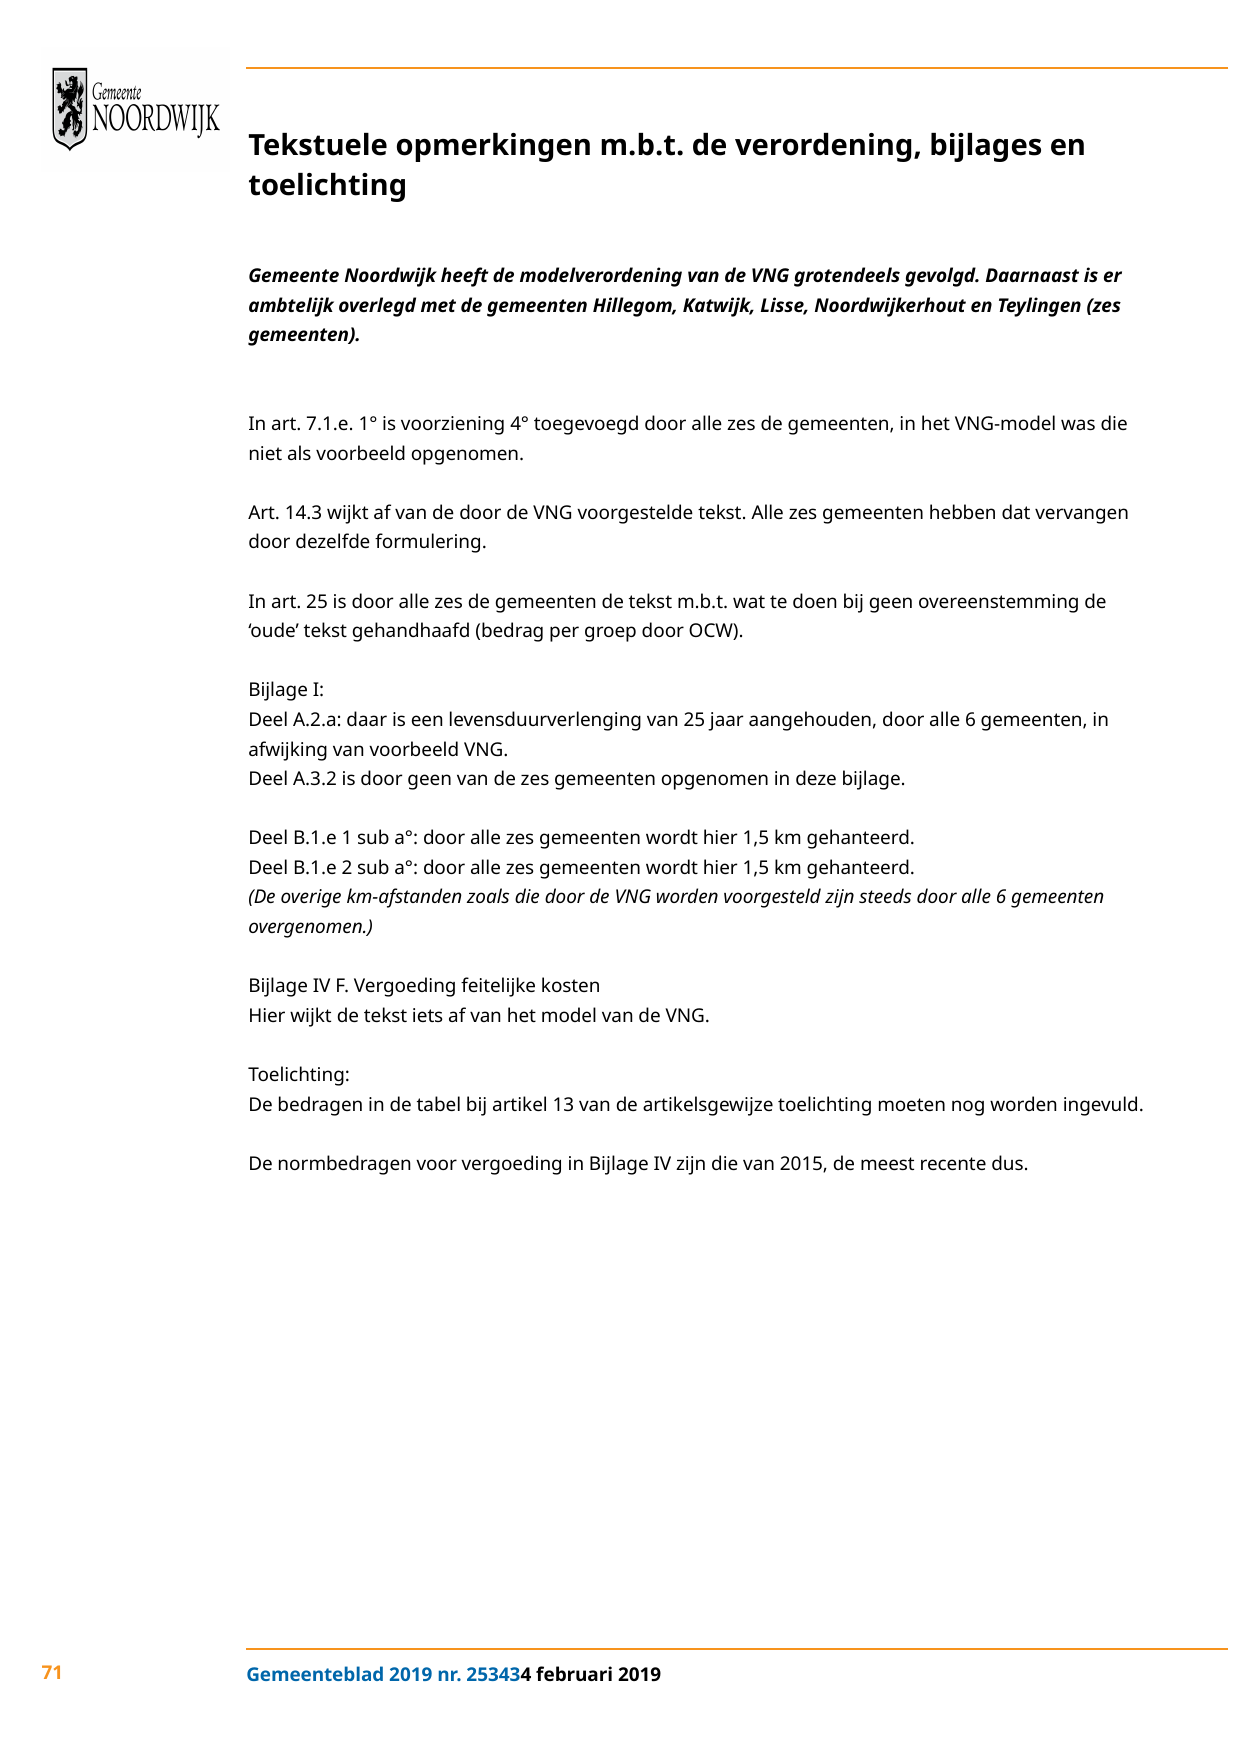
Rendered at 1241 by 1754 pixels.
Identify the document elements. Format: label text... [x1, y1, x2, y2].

text Hier wijkt de tekst iets af van het model van de VNG. [248, 1002, 1152, 1028]
text Deel B.1.e 2 sub a°: door alle zes gemeenten wordt hier 1,5 km gehanteerd. [248, 854, 1152, 880]
text Gemeente Noordwijk heeft de modelverordening van de VNG grotendeels gevolgd. Daarnaast is er ambtelijk overlegd met de gemeenten Hillegom, Katwijk, Lisse, Noordwijkerhout en Teylingen (zes gemeenten). [248, 262, 1152, 347]
text Deel A.2.a: daar is een levensduurverlenging van 25 jaar aangehouden, door alle 6 gemeenten, in afwijking van voorbeeld VNG. [248, 706, 1152, 762]
text De bedragen in de tabel bij artikel 13 van de artikelsgewijze toelichting moeten nog worden ingevuld. [248, 1091, 1152, 1117]
text Deel A.3.2 is door geen van de zes gemeenten opgenomen in deze bijlage. [248, 765, 1152, 791]
text Bijlage IV F. Vergoeding feitelijke kosten [248, 972, 1152, 998]
text Art. 14.3 wijkt af van de door de VNG voorgestelde tekst. Alle zes gemeenten hebben dat vervangen door dezelfde formulering. [248, 499, 1152, 554]
text Toelichting: [248, 1061, 1152, 1087]
text (De overige km-afstanden zoals die door de VNG worden voorgesteld zijn steeds door alle 6 gemeenten overgenomen.) [248, 884, 1152, 939]
text Bijlage I: [248, 677, 1152, 702]
text In art. 25 is door alle zes de gemeenten de tekst m.b.t. wat te doen bij geen overeenstemming de ‘oude’ tekst gehandhaafd (bedrag per groep door OCW). [248, 588, 1152, 643]
text In art. 7.1.e. 1° is voorziening 4° toegevoegd door alle zes de gemeenten, in het VNG-model was die niet als voorbeeld opgenomen. [248, 410, 1152, 466]
picture [41, 47, 231, 172]
text De normbedragen voor vergoeding in Bijlage IV zijn die van 2015, de meest recente dus. [248, 1150, 1152, 1176]
text Tekstuele opmerkingen m.b.t. de verordening, bijlages en toelichting [248, 124, 1152, 204]
text Deel B.1.e 1 sub a°: door alle zes gemeenten wordt hier 1,5 km gehanteerd. [248, 824, 1152, 850]
